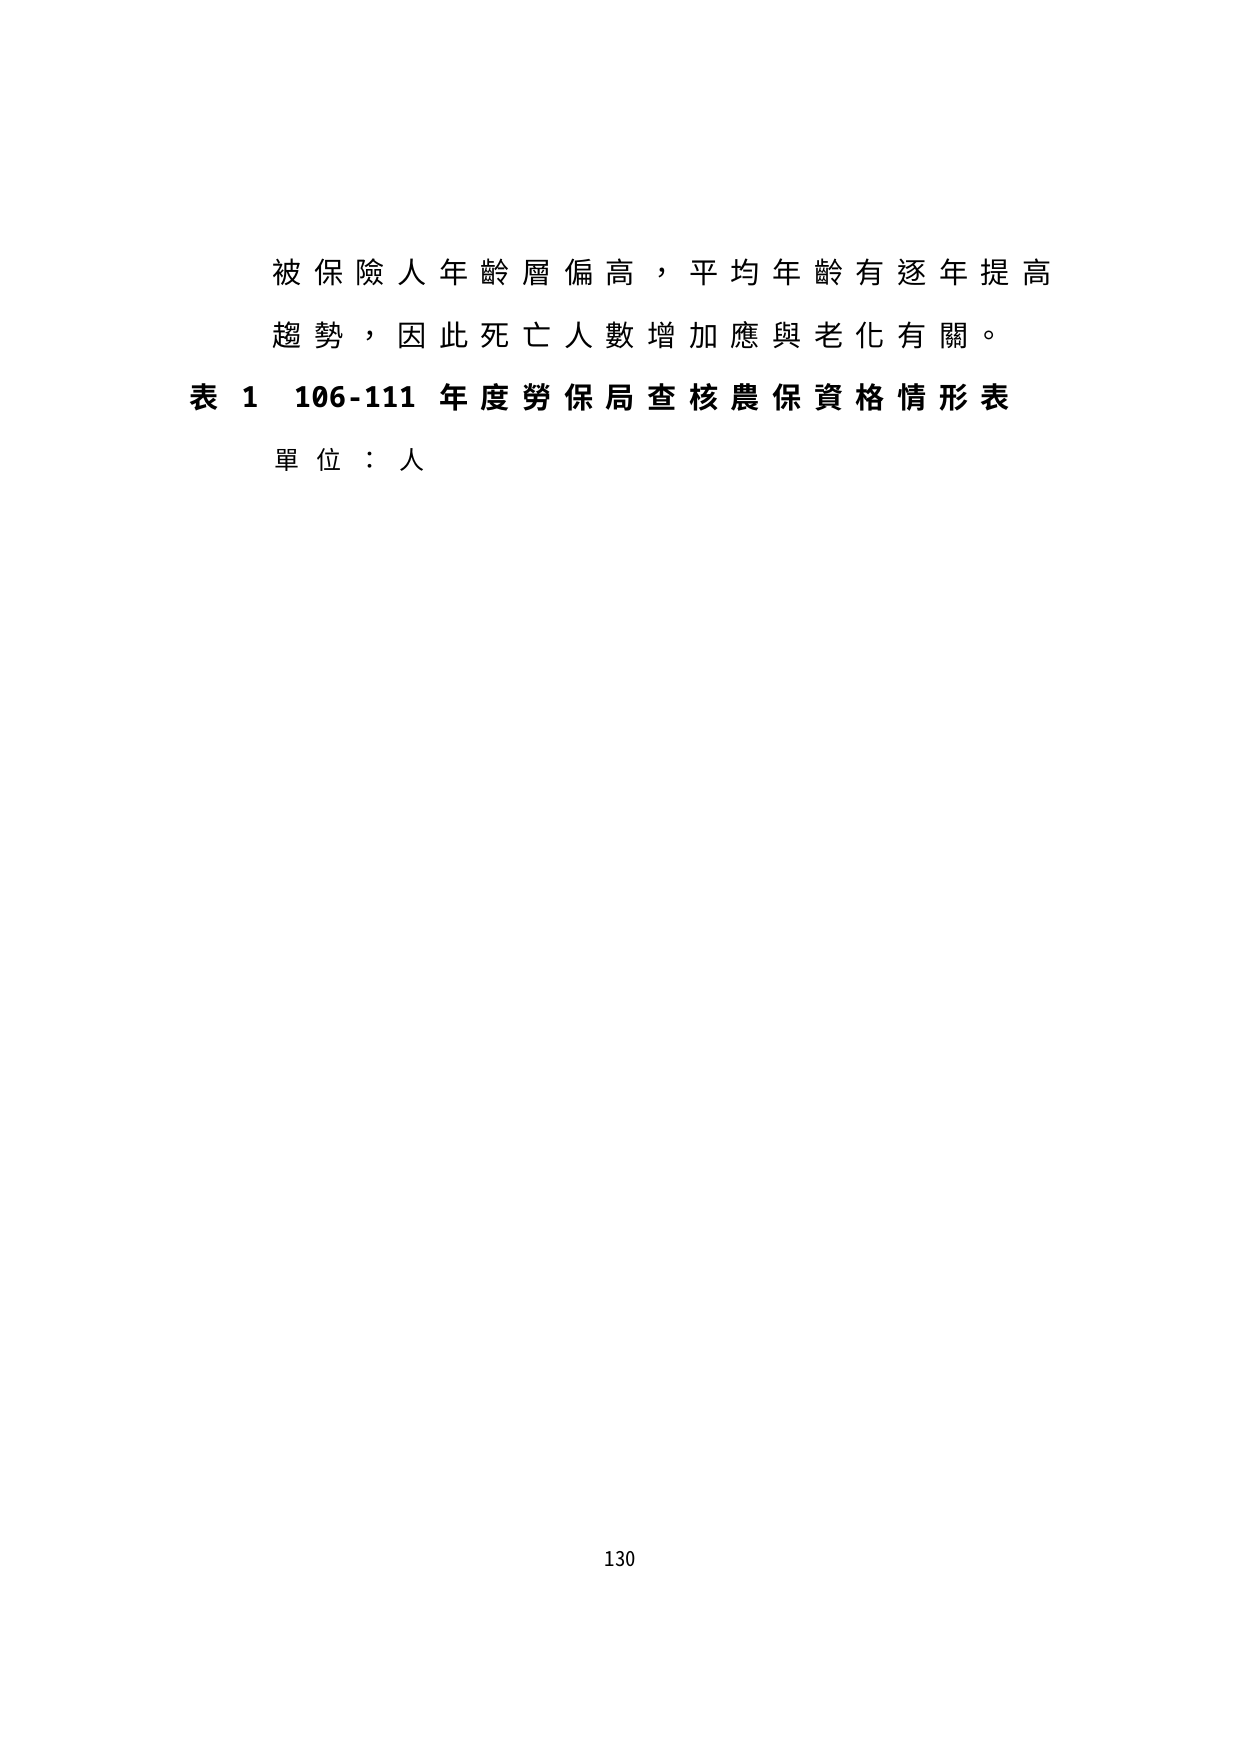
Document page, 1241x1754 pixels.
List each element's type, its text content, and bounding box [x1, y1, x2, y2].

text 表1 106-111年度勞保局查核農保資格情形表 單位：人 [183, 354, 1058, 479]
text 被保險人年齡層偏高，平均年齡有逐年提高趨勢，因此死亡人數增加應與老化有關。 [242, 229, 1058, 354]
